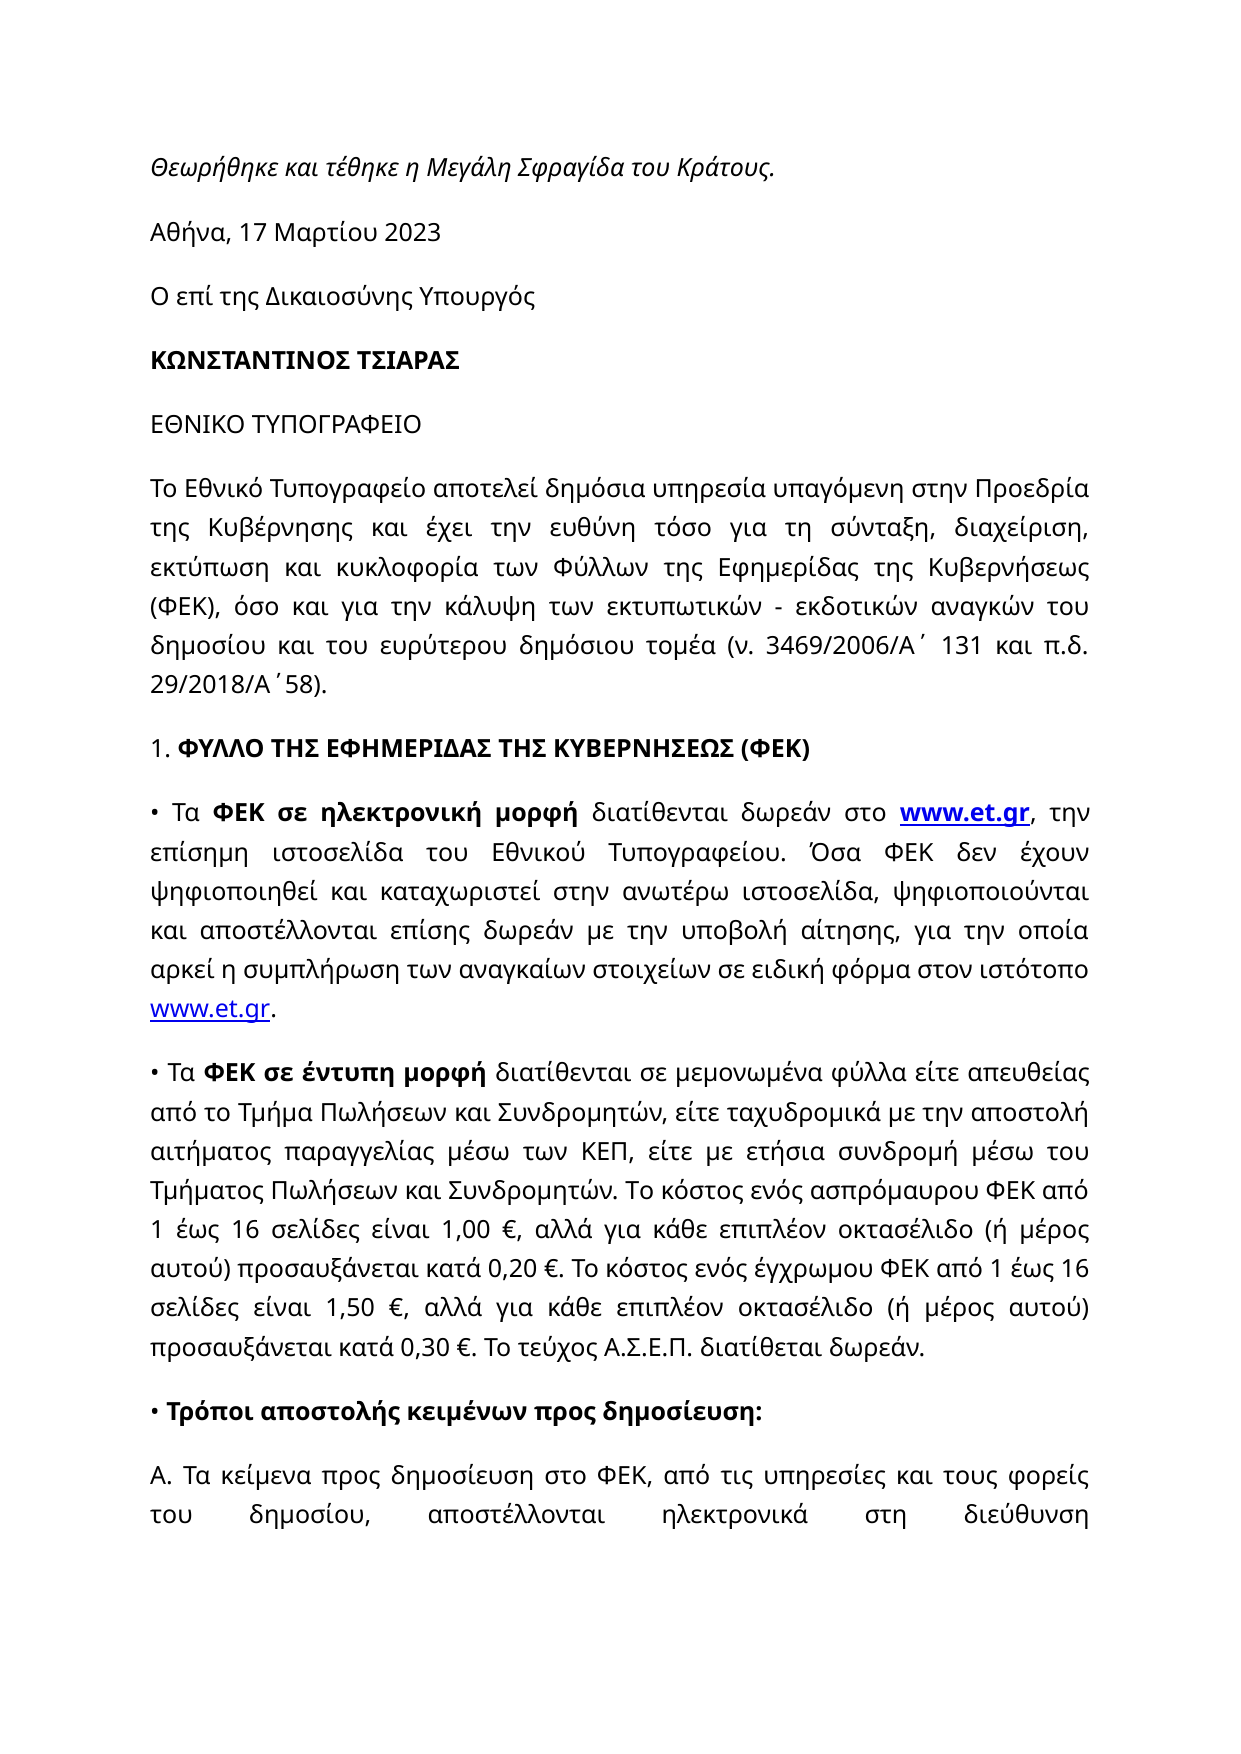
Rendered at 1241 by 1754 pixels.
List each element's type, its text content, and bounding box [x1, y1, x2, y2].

text 1. ΦΥΛΛΟ ΤΗΣ ΕΦΗΜΕΡΙΔΑΣ ΤΗΣ ΚΥΒΕΡΝΗΣΕΩΣ (ΦΕΚ) [150, 731, 1090, 765]
text • Τρόποι αποστολής κειμένων προς δημοσίευση: [150, 1393, 1090, 1427]
text Ο επί της Δικαιοσύνης Υπουργός [150, 278, 1090, 312]
text • Τα ΦΕΚ σε έντυπη μορφή διατίθενται σε μεμονωμένα φύλλα είτε απευθείας από το Τμήμα Πωλήσεων και Συνδρομητών, είτε ταχυδρομικά με την αποστολή αιτήματος παραγγελίας μέσω των ΚΕΠ, είτε με ετήσια συνδρομή μέσω του Τμήματος Πωλήσεων και Συνδρομητών. Tο κόστος ενός ασπρόμαυρου ΦΕΚ από 1 έως 16 σελίδες είναι 1,00 €, αλλά για κάθε επιπλέον οκτασέλιδο (ή μέρος αυτού) προσαυξάνεται κατά 0,20 €. Το κόστος ενός έγχρωμου ΦΕΚ από 1 έως 16 σελίδες είναι 1,50 €, αλλά για κάθε επιπλέον οκτασέλιδο (ή μέρος αυτού) προσαυξάνεται κατά 0,30 €. To τεύχος Α.Σ.Ε.Π. διατίθεται δωρεάν. [150, 1055, 1090, 1363]
text Το Εθνικό Τυπογραφείο αποτελεί δημόσια υπηρεσία υπαγόμενη στην Προεδρία της Κυβέρνησης και έχει την ευθύνη τόσο για τη σύνταξη, διαχείριση, εκτύπωση και κυκλοφορία των Φύλλων της Εφημερίδας της Κυβερνήσεως (ΦΕΚ), όσο και για την κάλυψη των εκτυπωτικών - εκδοτικών αναγκών του δημοσίου και του ευρύτερου δημόσιου τομέα (ν. 3469/2006/Α΄ 131 και π.δ. 29/2018/Α΄58). [150, 471, 1090, 701]
text Αθήνα, 17 Μαρτίου 2023 [150, 214, 1090, 248]
text • Τα ΦΕΚ σε ηλεκτρονική μορφή διατίθενται δωρεάν στο www.et.gr, την επίσημη ιστοσελίδα του Εθνικού Τυπογραφείου. Όσα ΦΕΚ δεν έχουν ψηφιοποιηθεί και καταχωριστεί στην ανωτέρω ιστοσελίδα, ψηφιοποιούνται και αποστέλλονται επίσης δωρεάν με την υποβολή αίτησης, για την οποία αρκεί η συμπλήρωση των αναγκαίων στοιχείων σε ειδική φόρμα στον ιστότοπο www.et.gr. [150, 795, 1090, 1025]
text ΕΘΝΙΚΟ ΤΥΠΟΓΡΑΦΕΙΟ [150, 407, 1090, 441]
text Θεωρήθηκε και τέθηκε η Μεγάλη Σφραγίδα του Κράτους. [150, 150, 1090, 184]
text ΚΩΝΣΤΑΝΤΙΝΟΣ ΤΣΙΑΡΑΣ [150, 342, 1090, 377]
text Α. Τα κείμενα προς δημοσίευση στο ΦΕΚ, από τις υπηρεσίες και τους φορείς του δημοσίου, αποστέλλονται ηλεκτρονικά στη διεύθυνση [150, 1457, 1090, 1531]
